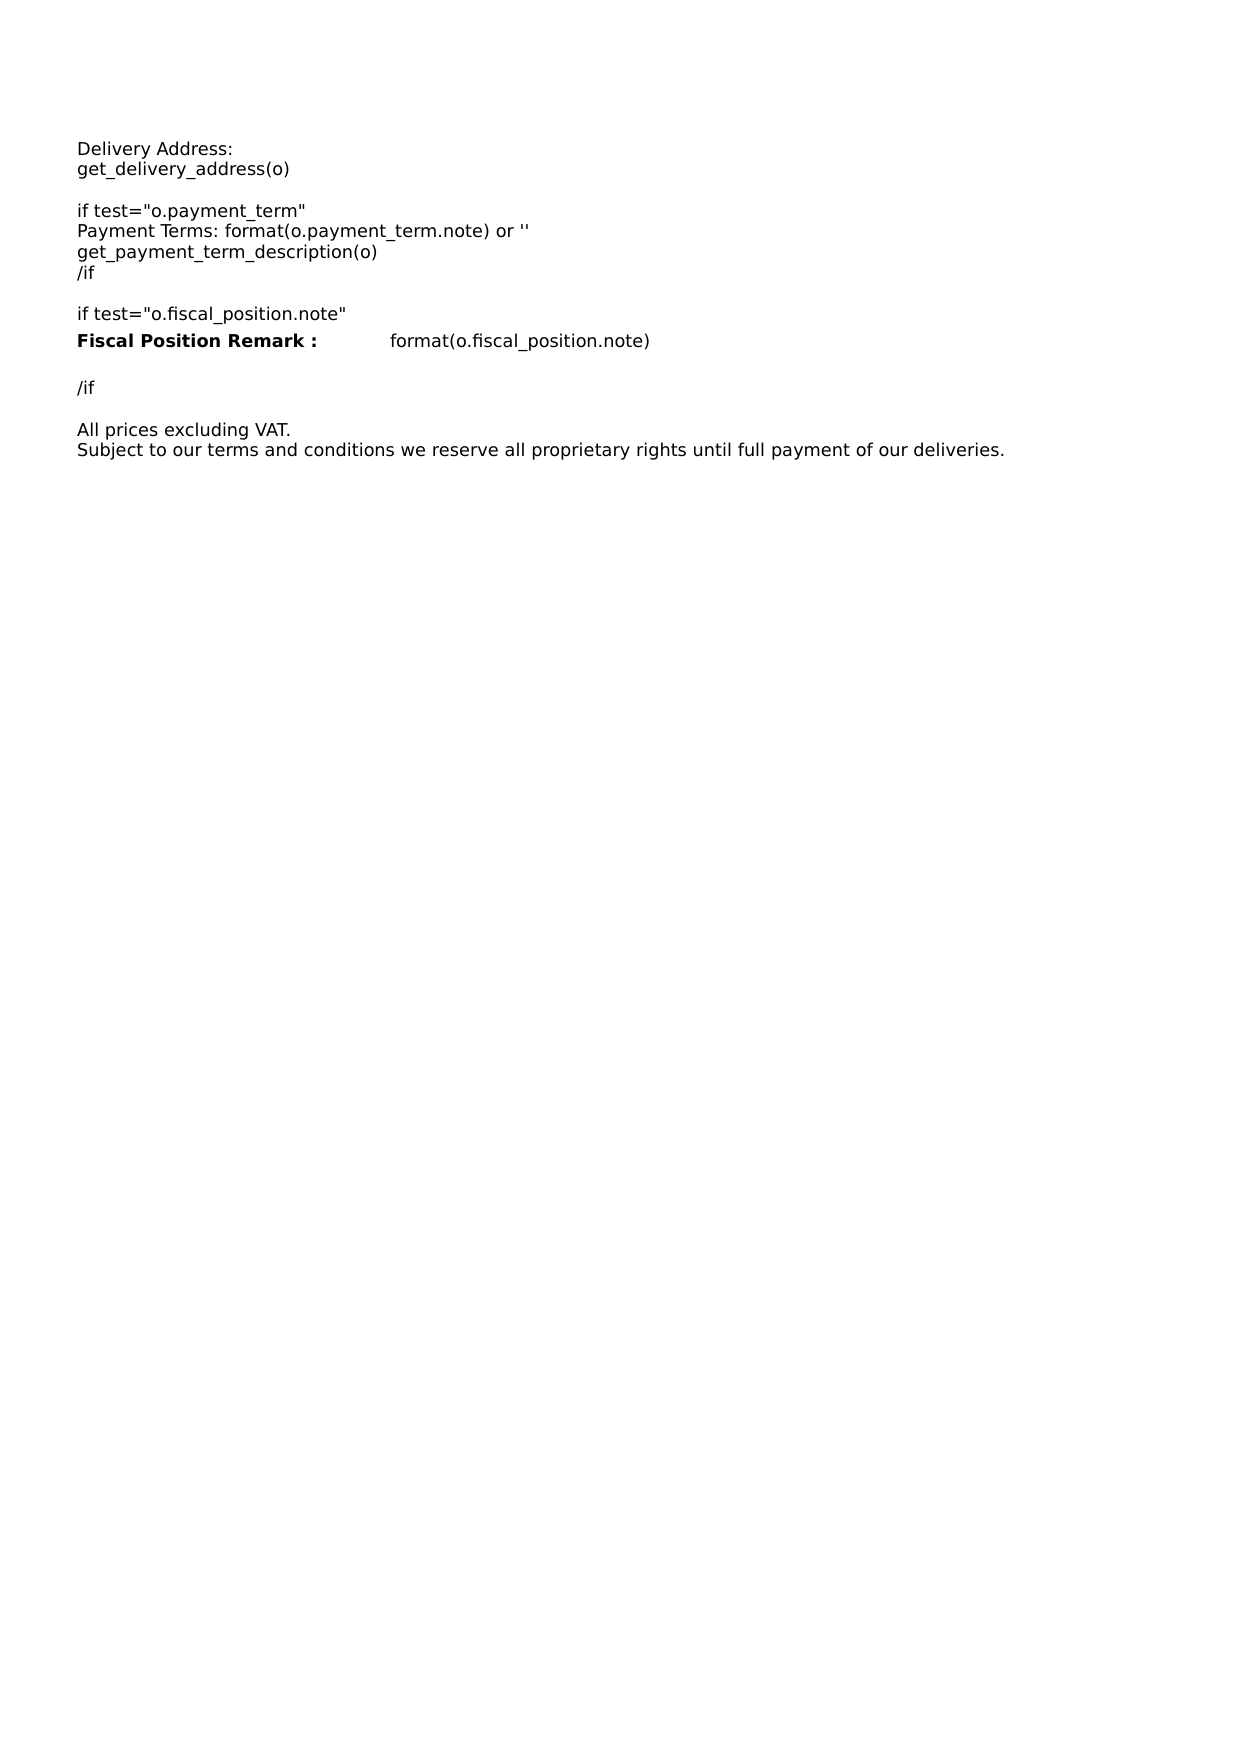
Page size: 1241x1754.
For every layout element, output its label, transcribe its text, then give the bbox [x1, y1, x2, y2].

table_header format(o.fiscal_position.note) [384, 325, 1164, 357]
text Delivery Address: [77, 138, 1163, 159]
text /if [77, 378, 1163, 399]
text if test="o.payment_term" [77, 201, 1163, 221]
text Subject to our terms and conditions we reserve all proprietary rights until full payment of our deliveries. [77, 440, 1163, 461]
table_header Fiscal Position Remark : [77, 325, 384, 357]
text if test="o.fiscal_position.note" [77, 304, 1163, 325]
text get_payment_term_description(o) [77, 242, 1163, 263]
text /if [77, 263, 1163, 284]
text get_delivery_address(o) [77, 159, 1163, 180]
text All prices excluding VAT. [77, 419, 1163, 440]
text Payment Terms: format(o.payment_term.note) or '' [77, 221, 1163, 242]
